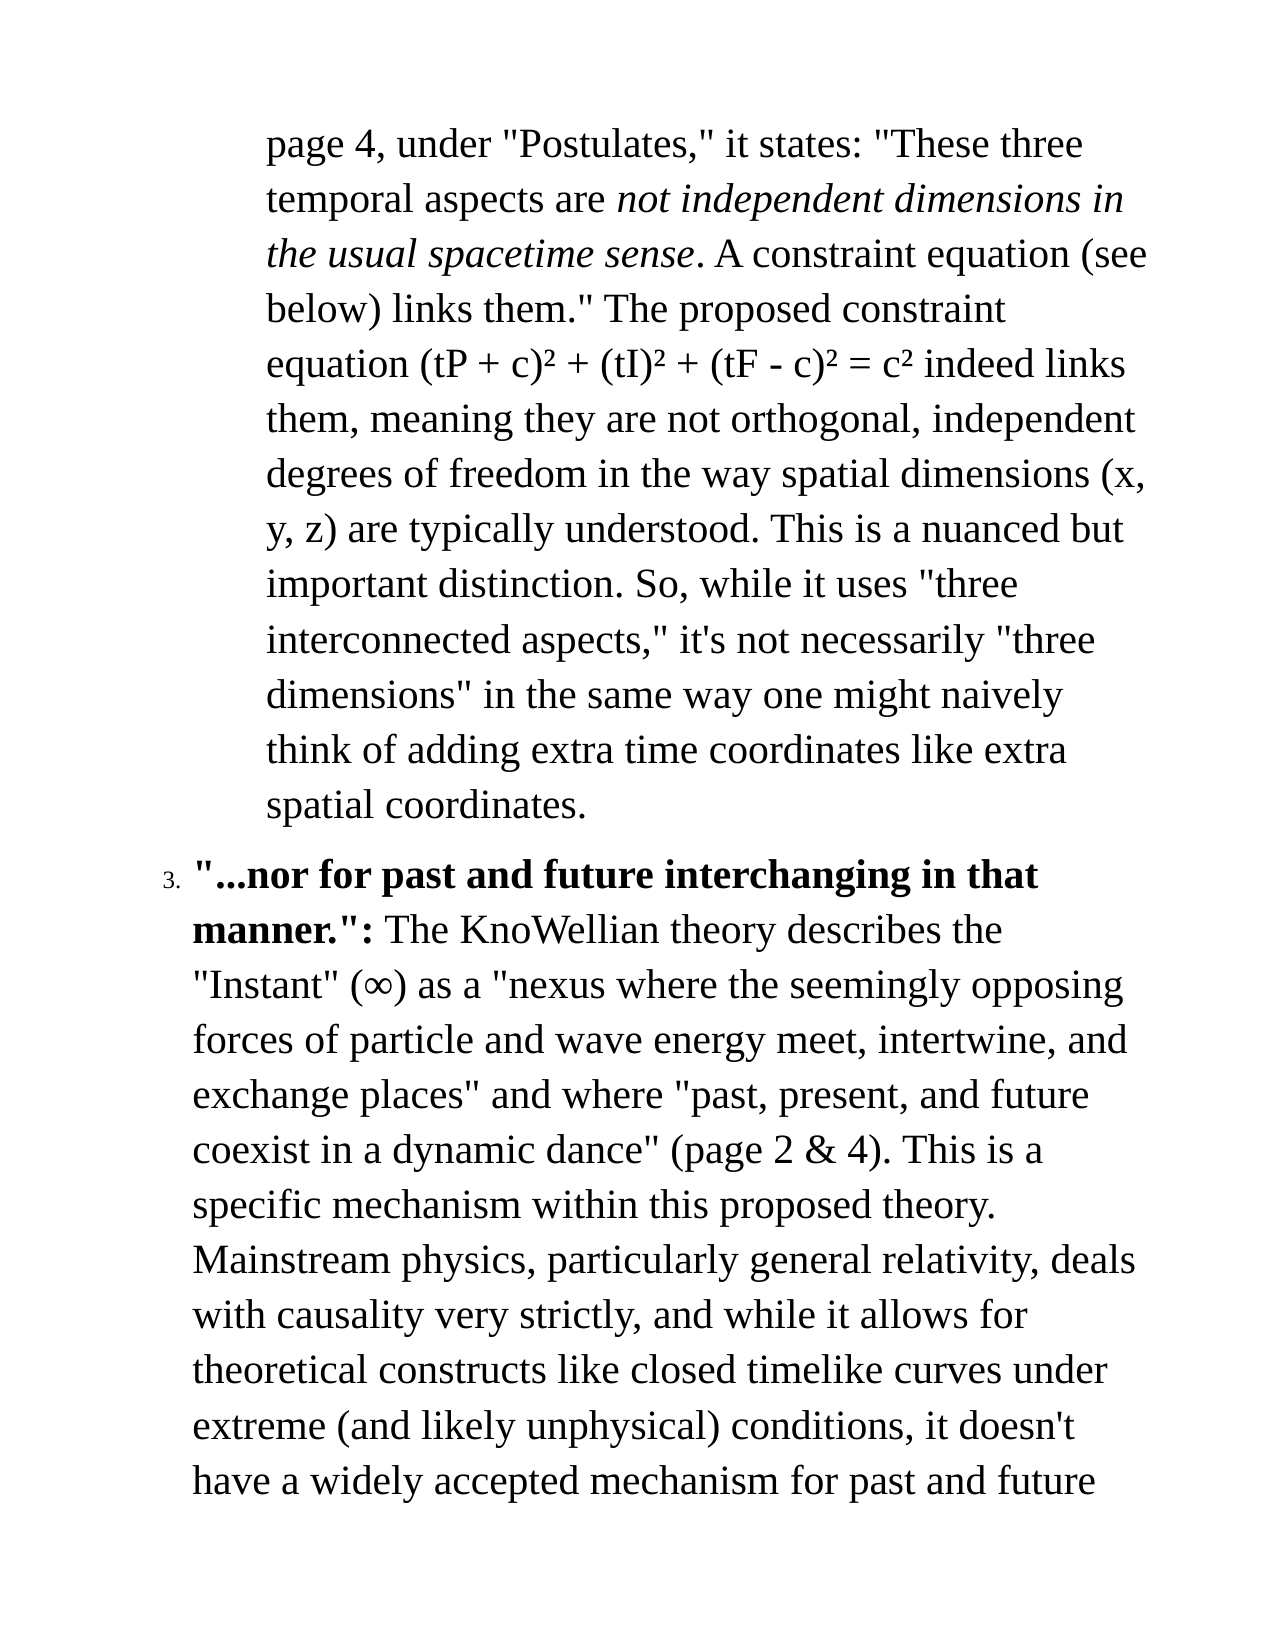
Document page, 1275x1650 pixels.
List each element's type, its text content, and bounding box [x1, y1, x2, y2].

list page 4, under "Postulates," it states: "These three temporal aspects are not independent dimensions in the usual spacetime sense. A constraint equation (see below) links them." The proposed constraint equation (tP + c)² + (tI)² + (tF - c)² = c² indeed links them, meaning they are not orthogonal, independent degrees of freedom in the way spatial dimensions (x, y, z) are typically understood. This is a nuanced but important distinction. So, while it uses "three interconnected aspects," it's not necessarily "three dimensions" in the same way one might naively think of adding extra time coordinates like extra spatial coordinates. [236, 118, 1157, 827]
list "...nor for past and future interchanging in that manner.": The KnoWellian theory describes the "Instant" (∞) as a "nexus where the seemingly opposing forces of particle and wave energy meet, intertwine, and exchange places" and where "past, present, and future coexist in a dynamic dance" (page 2 & 4). This is a specific mechanism within this proposed theory. Mainstream physics, particularly general relativity, deals with causality very strictly, and while it allows for theoretical constructs like closed timelike curves under extreme (and likely unphysical) conditions, it doesn't have a widely accepted mechanism for past and future [162, 849, 1157, 1503]
